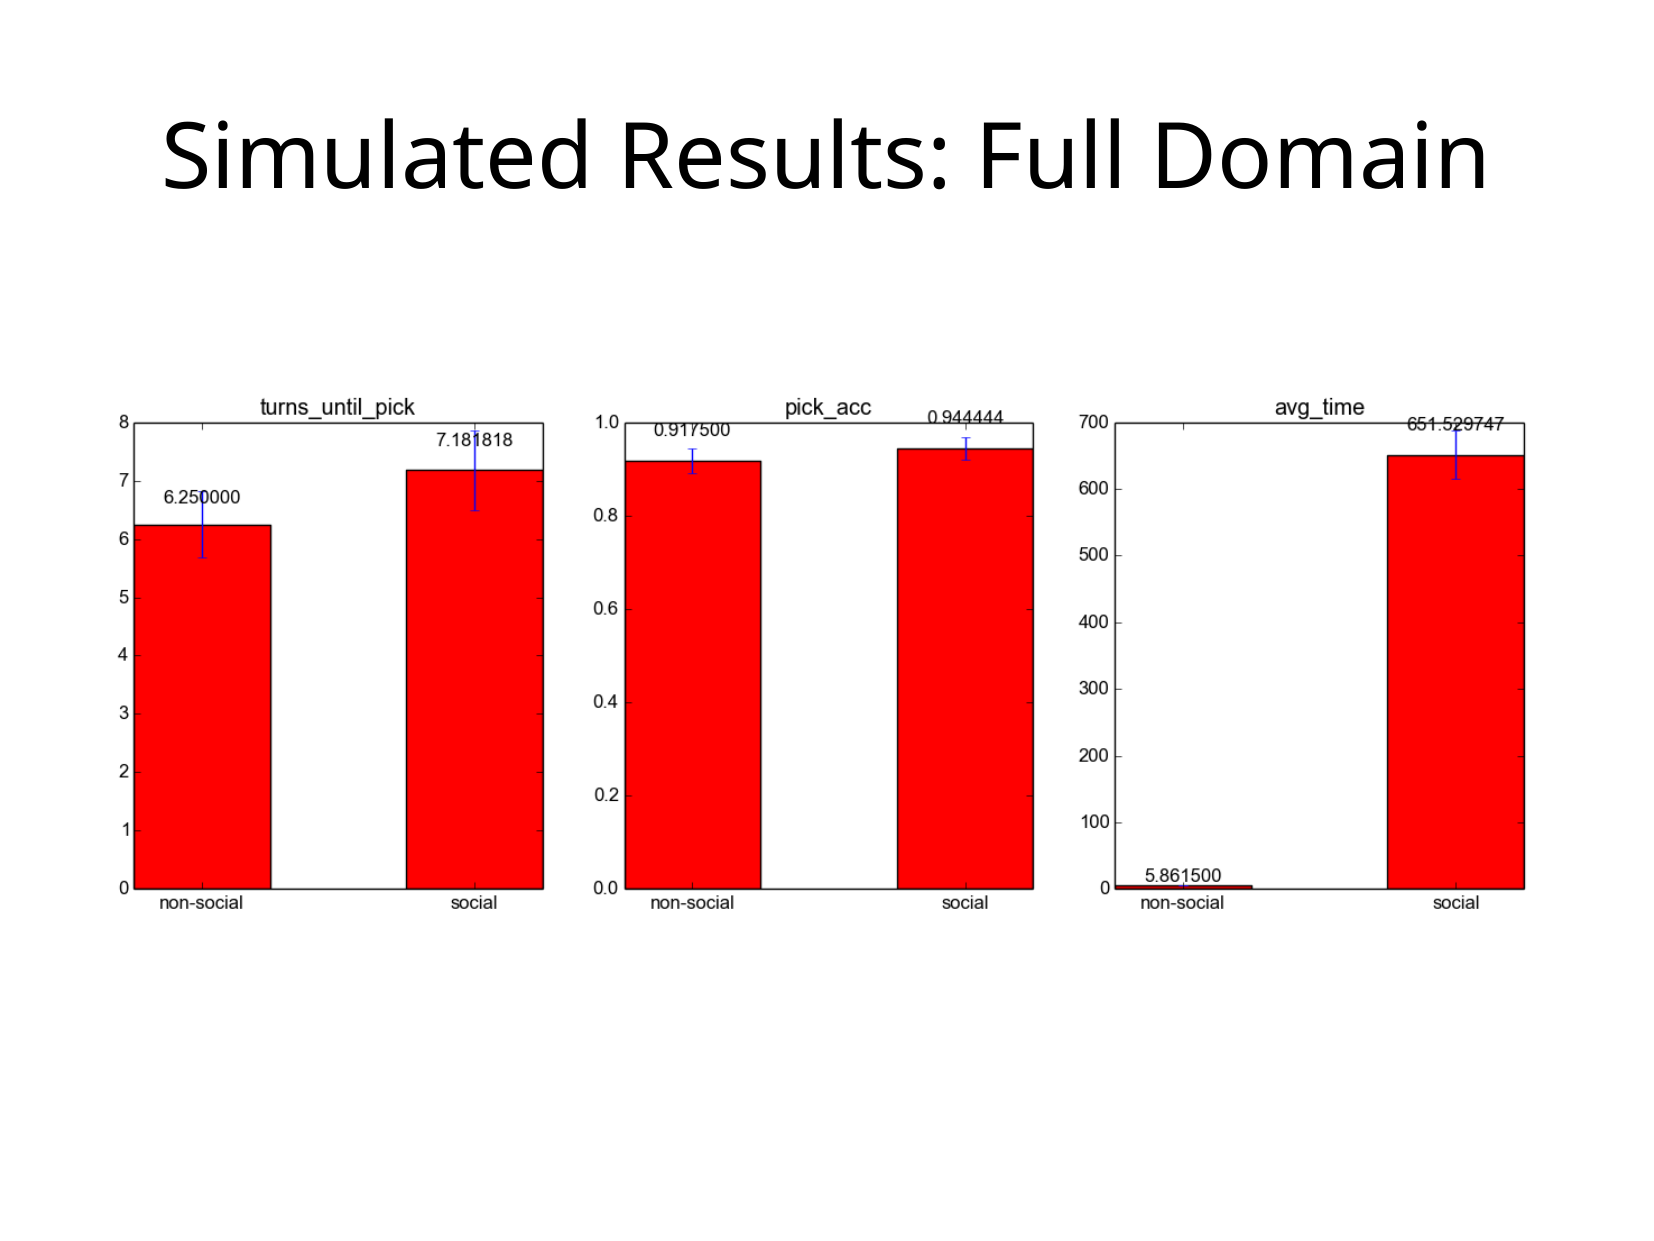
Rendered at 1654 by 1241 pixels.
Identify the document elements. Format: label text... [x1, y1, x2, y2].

title Simulated Results: Full Domain [82, 49, 1571, 257]
picture [82, 371, 1571, 928]
